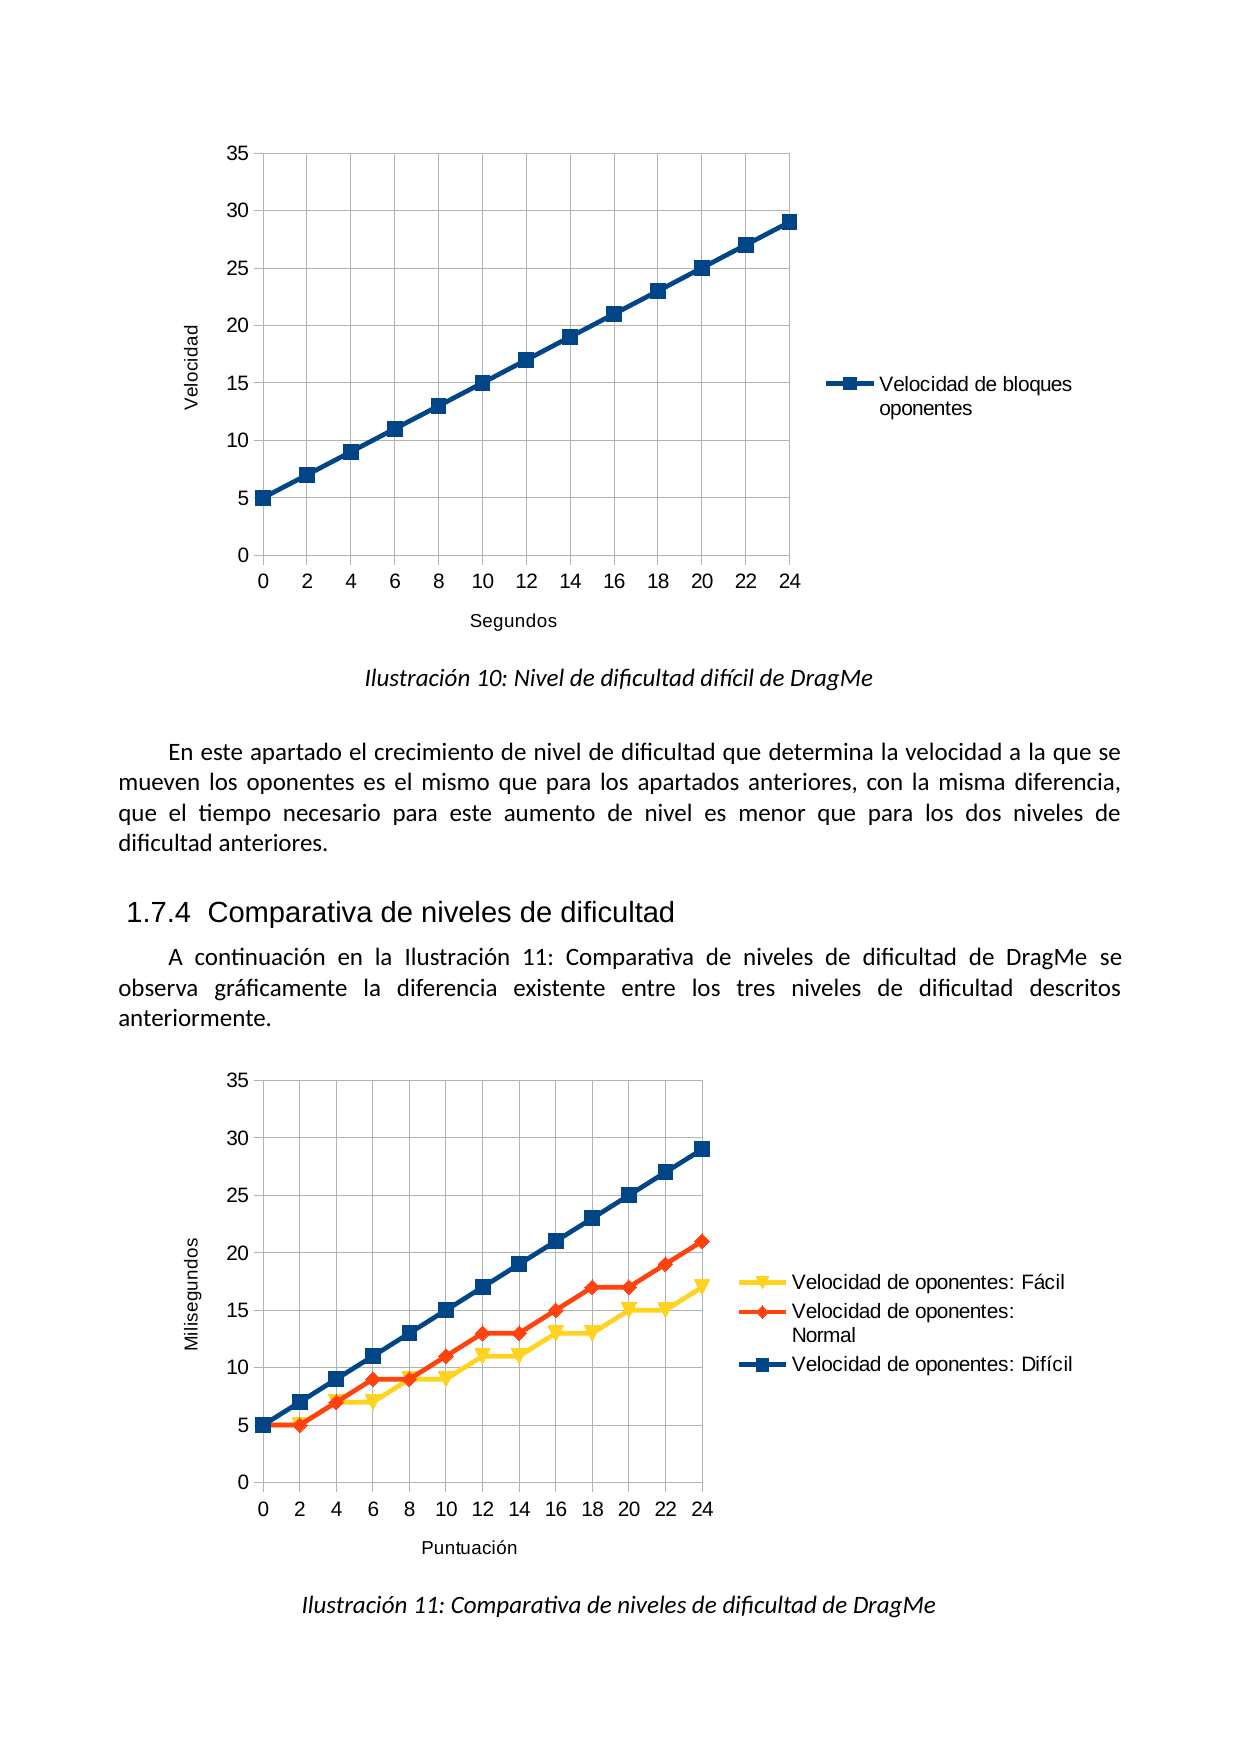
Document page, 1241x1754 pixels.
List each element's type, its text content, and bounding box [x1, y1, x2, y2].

text Ilustración 11: Comparativa de niveles de dificultad de DragMe [148, 1590, 1092, 1620]
subtitle Comparativa de niveles de dificultad [118, 895, 1122, 929]
text A continuación en la Ilustración 11: Comparativa de niveles de dificultad de DragMe se observa gráficamente la diferencia existente entre los tres niveles de dificultad descritos anteriormente. [118, 941, 1122, 1033]
text Ilustración 10: Nivel de dificultad difícil de DragMe [148, 663, 1092, 693]
text En este apartado el crecimiento de nivel de dificultad que determina la velocidad a la que se mueven los oponentes es el mismo que para los apartados anteriores, con la misma diferencia, que el tiempo necesario para este aumento de nivel es menor que para los dos niveles de dificultad anteriores. [118, 736, 1122, 858]
